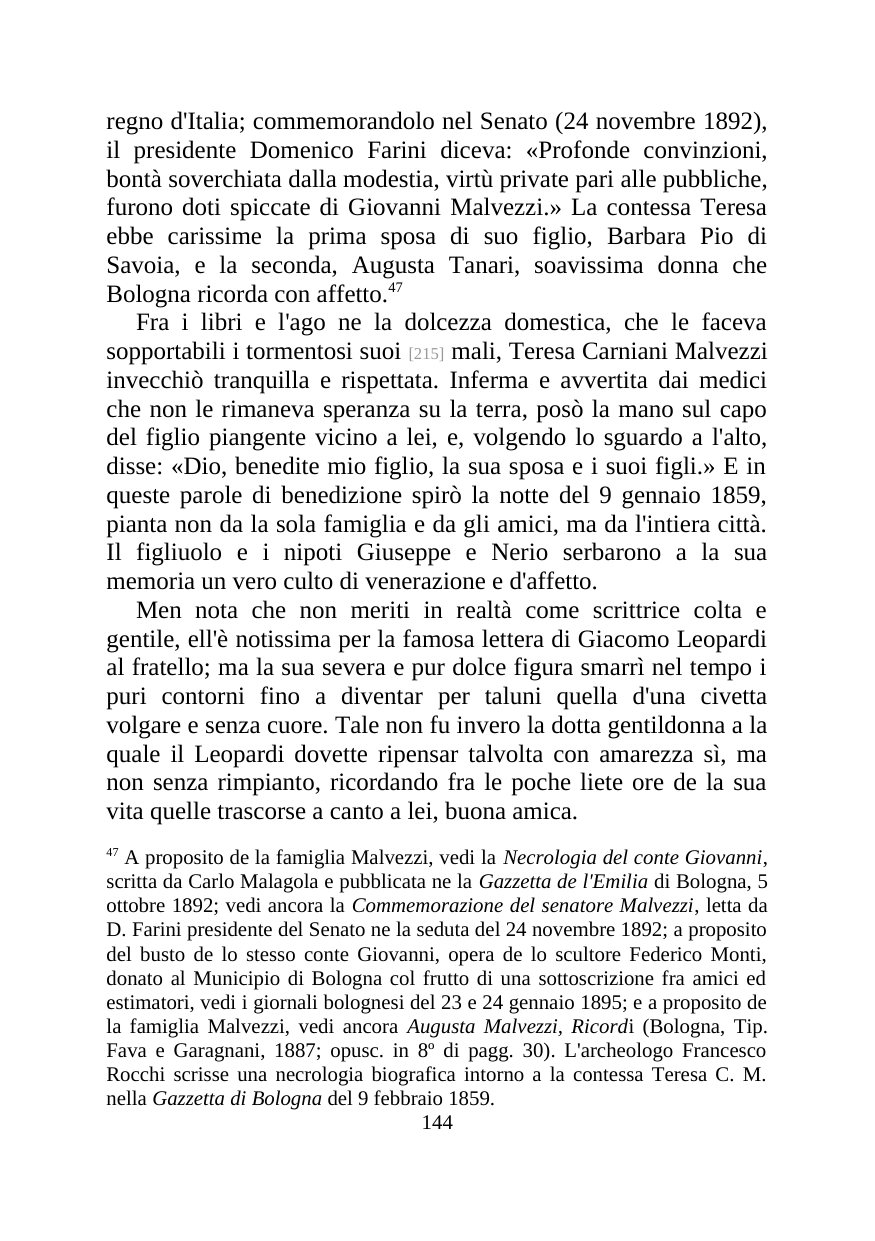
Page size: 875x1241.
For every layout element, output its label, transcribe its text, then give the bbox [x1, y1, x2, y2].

text Men nota che non meriti in realtà come scrittrice colta e gentile, ell'è notissima per la famosa lettera di Giacomo Leopardi al fratello; ma la sua severa e pur dolce figura smarrì nel tempo i puri contorni fino a diventar per taluni quella d'una civetta volgare e senza cuore. Tale non fu invero la dotta gentildonna a la quale il Leopardi dovette ripensar talvolta con amarezza sì, ma non senza rimpianto, ricordando fra le poche liete ore de la sua vita quelle trascorse a canto a lei, buona amica. [106, 595, 768, 825]
text Fra i libri e l'ago ne la dolcezza domestica, che le faceva sopportabili i tormentosi suoi [215] mali, Teresa Carniani Malvezzi invecchiò tranquilla e rispettata. Inferma e avvertita dai medici che non le rimaneva speranza su la terra, posò la mano sul capo del figlio piangente vicino a lei, e, volgendo lo sguardo a l'alto, disse: «Dio, benedite mio figlio, la sua sposa e i suoi figli.» E in queste parole di benedizione spirò la notte del 9 gennaio 1859, pianta non da la sola famiglia e da gli amici, ma da l'intiera città. Il figliuolo e i nipoti Giuseppe e Nerio serbarono a la sua memoria un vero culto di venerazione e d'affetto. [106, 307, 768, 595]
text regno d'Italia; commemorandolo nel Senato (24 novembre 1892), il presidente Domenico Farini diceva: «Profonde convinzioni, bontà soverchiata dalla modestia, virtù private pari alle pubbliche, furono doti spiccate di Giovanni Malvezzi.» La contessa Teresa ebbe carissime la prima sposa di suo figlio, Barbara Pio di Savoia, e la seconda, Augusta Tanari, soavissima donna che Bologna ricorda con affetto. [106, 106, 768, 307]
text A proposito de la famiglia Malvezzi, vedi la Necrologia del conte Giovanni, scritta da Carlo Malagola e pubblicata ne la Gazzetta de l'Emilia di Bologna, 5 ottobre 1892; vedi ancora la Commemorazione del senatore Malvezzi, letta da D. Farini presidente del Senato ne la seduta del 24 novembre 1892; a proposito del busto de lo stesso conte Giovanni, opera de lo scultore Federico Monti, donato al Municipio di Bologna col frutto di una sottoscrizione fra amici ed estimatori, vedi i giornali bolognesi del 23 e 24 gennaio 1895; e a proposito de la famiglia Malvezzi, vedi ancora Augusta Malvezzi, Ricordi (Bologna, Tip. Fava e Garagnani, 1887; opusc. in 8º di pagg. 30). L'archeologo Francesco Rocchi scrisse una necrologia biografica intorno a la contessa Teresa C. M. nella Gazzetta di Bologna del 9 febbraio 1859. [106, 845, 768, 1110]
